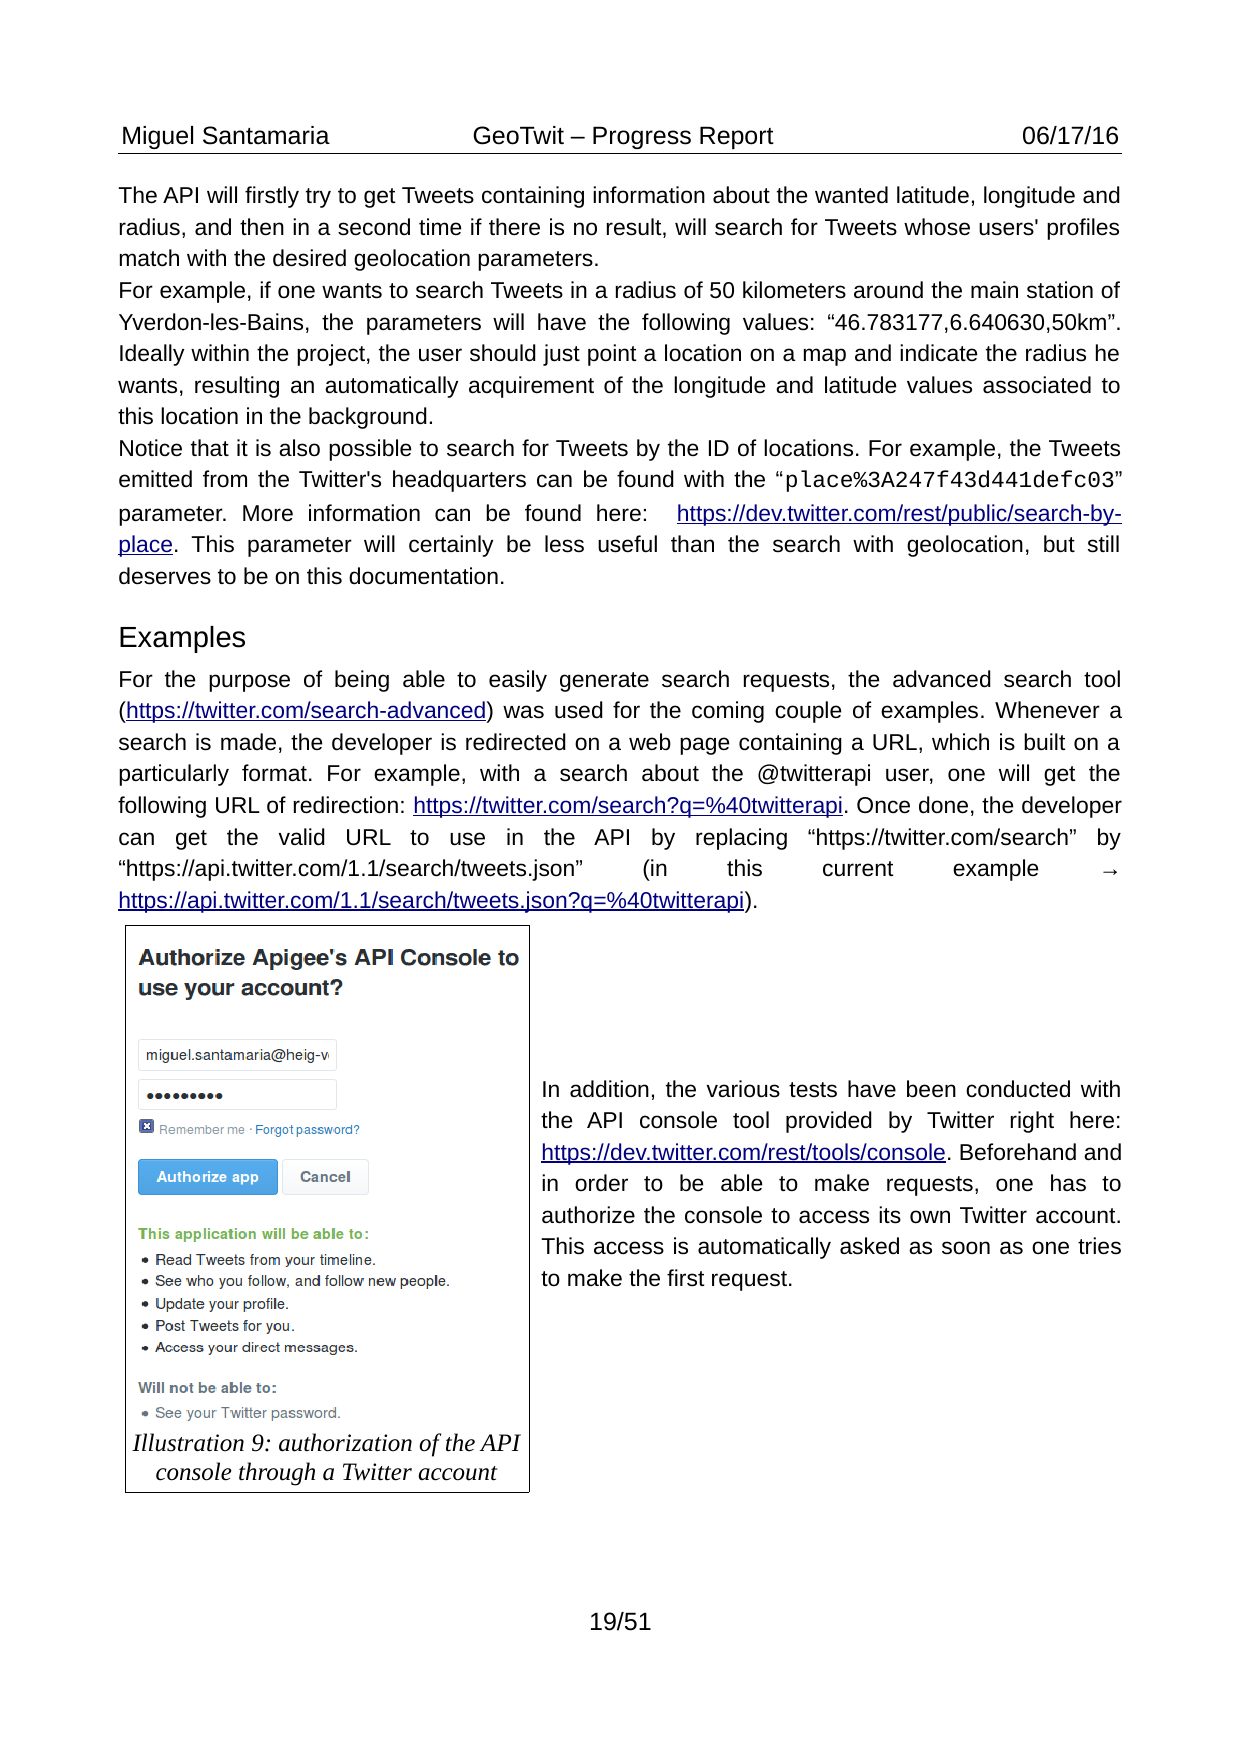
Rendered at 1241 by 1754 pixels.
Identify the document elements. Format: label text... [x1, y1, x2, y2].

text Illustration 9: authorization of the API console through a Twitter account [128, 1426, 526, 1486]
text Notice that it is also possible to search for Tweets by the ID of locations. For example, the Tweets emitted from the Twitter's headquarters can be found with the “place%3A247f43d441defc03” parameter. More information can be found here: https://dev.twitter.com/rest/public/search-by-place. This parameter will certainly be less useful than the search with geolocation, but still deserves to be on this documentation. [118, 435, 1122, 589]
subtitle Examples [118, 619, 1122, 653]
text In addition, the various tests have been conducted with the API console tool provided by Twitter right here: https://dev.twitter.com/rest/tools/console. Beforehand and in order to be able to make requests, one has to authorize the console to access its own Twitter account. This access is automatically asked as soon as one tries to make the first request. [530, 1076, 1122, 1291]
text The API will firstly try to get Tweets containing information about the wanted latitude, longitude and radius, and then in a second time if there is no result, will search for Tweets whose users' profiles match with the desired geolocation parameters. [118, 182, 1122, 272]
text For example, if one wants to search Tweets in a radius of 50 kilometers around the main station of Yverdon-les-Bains, the parameters will have the following values: “46.783177,6.640630,50km”. Ideally within the project, the user should just point a location on a map and indicate the radius he wants, resulting an automatically acquirement of the longitude and latitude values associated to this location in the background. [118, 277, 1122, 429]
picture [129, 940, 525, 1429]
text For the purpose of being able to easily generate search requests, the advanced search tool (https://twitter.com/search-advanced) was used for the coming couple of examples. Whenever a search is made, the developer is redirected on a web page containing a URL, which is built on a particularly format. For example, with a search about the @twitterapi user, one will get the following URL of redirection: https://twitter.com/search?q=%40twitterapi. Once done, the developer can get the valid URL to use in the API by replacing “https://twitter.com/search” by “https://api.twitter.com/1.1/search/tweets.json” (in this current example → https://api.twitter.com/1.1/search/tweets.json?q=%40twitterapi). [118, 666, 1122, 913]
